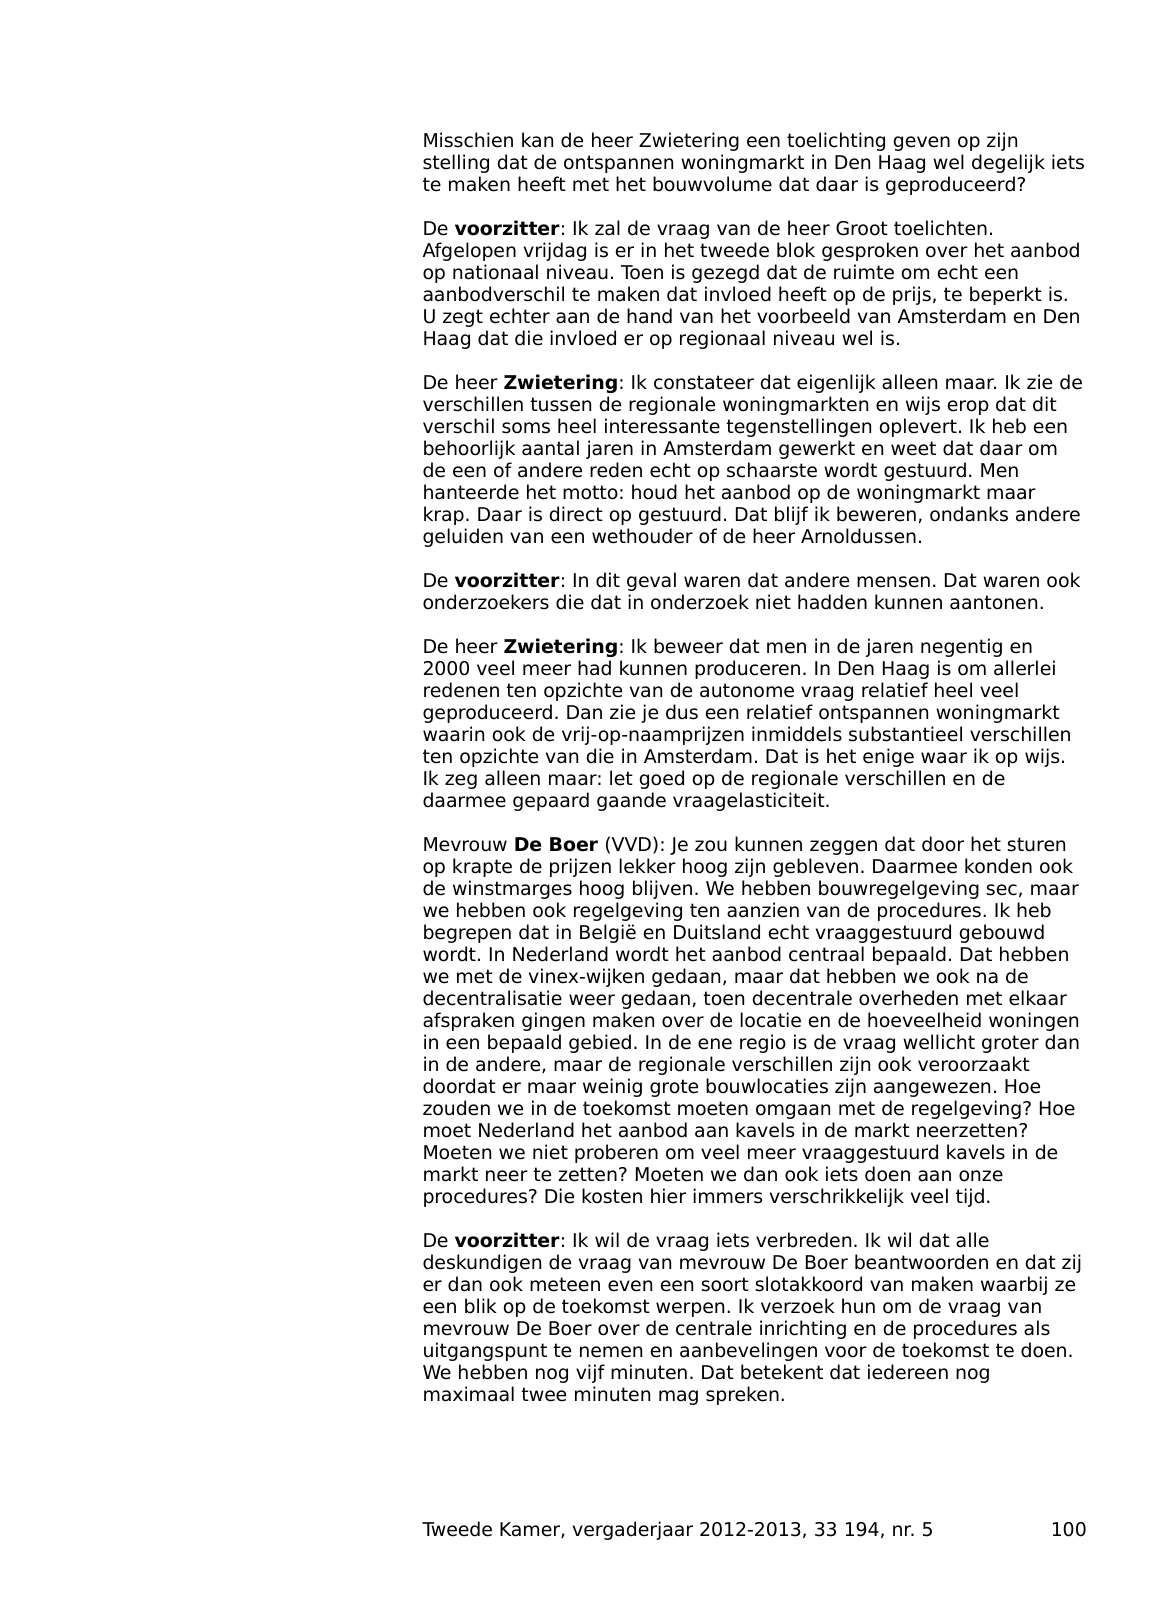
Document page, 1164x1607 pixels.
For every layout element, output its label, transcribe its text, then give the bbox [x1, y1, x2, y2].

text Mevrouw De Boer (VVD): Je zou kunnen zeggen dat door het sturen op krapte de prijzen lekker hoog zijn gebleven. Daarmee konden ook de winstmarges hoog blijven. We hebben bouwregelgeving sec, maar we hebben ook regelgeving ten aanzien van de procedures. Ik heb begrepen dat in België en Duitsland echt vraaggestuurd gebouwd wordt. In Nederland wordt het aanbod centraal bepaald. Dat hebben we met de vinex-wijken gedaan, maar dat hebben we ook na de decentralisatie weer gedaan, toen decentrale overheden met elkaar afspraken gingen maken over de locatie en de hoeveelheid woningen in een bepaald gebied. In de ene regio is de vraag wellicht groter dan in de andere, maar de regionale verschillen zijn ook veroorzaakt doordat er maar weinig grote bouwlocaties zijn aangewezen. Hoe zouden we in de toekomst moeten omgaan met de regelgeving? Hoe moet Nederland het aanbod aan kavels in de markt neerzetten? Moeten we niet proberen om veel meer vraaggestuurd kavels in de markt neer te zetten? Moeten we dan ook iets doen aan onze procedures? Die kosten hier immers verschrikkelijk veel tijd. [422, 834, 1087, 1208]
text De voorzitter: In dit geval waren dat andere mensen. Dat waren ook onderzoekers die dat in onderzoek niet hadden kunnen aantonen. [422, 570, 1087, 614]
text De voorzitter: Ik zal de vraag van de heer Groot toelichten. Afgelopen vrijdag is er in het tweede blok gesproken over het aanbod op nationaal niveau. Toen is gezegd dat de ruimte om echt een aanbodverschil te maken dat invloed heeft op de prijs, te beperkt is. U zegt echter aan de hand van het voorbeeld van Amsterdam en Den Haag dat die invloed er op regionaal niveau wel is. [422, 218, 1087, 350]
text De heer Zwietering: Ik beweer dat men in de jaren negentig en 2000 veel meer had kunnen produceren. In Den Haag is om allerlei redenen ten opzichte van de autonome vraag relatief heel veel geproduceerd. Dan zie je dus een relatief ontspannen woningmarkt waarin ook de vrij-op-naamprijzen inmiddels substantieel verschillen ten opzichte van die in Amsterdam. Dat is het enige waar ik op wijs. Ik zeg alleen maar: let goed op de regionale verschillen en de daarmee gepaard gaande vraagelasticiteit. [422, 636, 1087, 812]
text De heer Zwietering: Ik constateer dat eigenlijk alleen maar. Ik zie de verschillen tussen de regionale woningmarkten en wijs erop dat dit verschil soms heel interessante tegenstellingen oplevert. Ik heb een behoorlijk aantal jaren in Amsterdam gewerkt en weet dat daar om de een of andere reden echt op schaarste wordt gestuurd. Men hanteerde het motto: houd het aanbod op de woningmarkt maar krap. Daar is direct op gestuurd. Dat blijf ik beweren, ondanks andere geluiden van een wethouder of de heer Arnoldussen. [422, 372, 1087, 548]
text De voorzitter: Ik wil de vraag iets verbreden. Ik wil dat alle deskundigen de vraag van mevrouw De Boer beantwoorden en dat zij er dan ook meteen even een soort slotakkoord van maken waarbij ze een blik op de toekomst werpen. Ik verzoek hun om de vraag van mevrouw De Boer over de centrale inrichting en de procedures als uitgangspunt te nemen en aanbevelingen voor de toekomst te doen. We hebben nog vijf minuten. Dat betekent dat iedereen nog maximaal twee minuten mag spreken. [422, 1230, 1087, 1406]
text Misschien kan de heer Zwietering een toelichting geven op zijn stelling dat de ontspannen woningmarkt in Den Haag wel degelijk iets te maken heeft met het bouwvolume dat daar is geproduceerd? [422, 130, 1087, 196]
